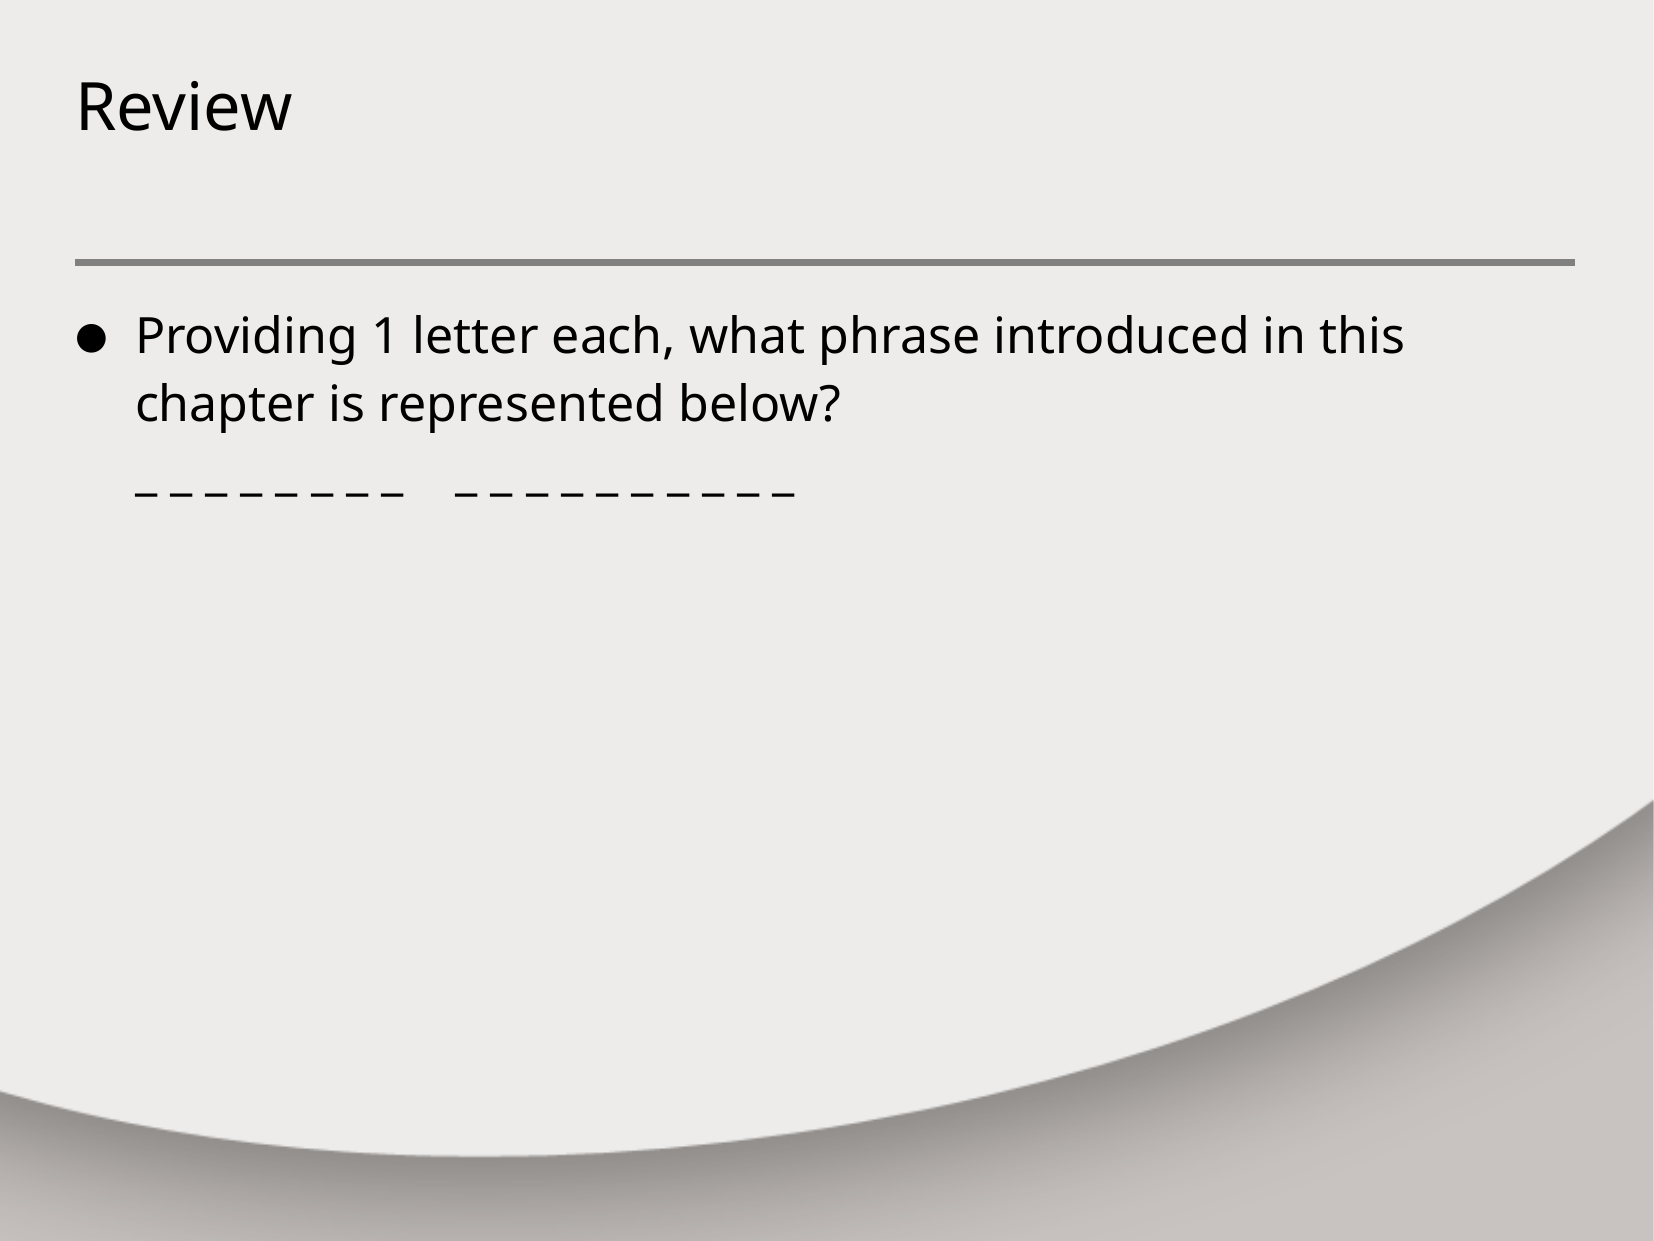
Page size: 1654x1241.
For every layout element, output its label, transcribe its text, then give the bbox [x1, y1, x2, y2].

title Review [75, 75, 1576, 226]
list Providing 1 letter each, what phrase introduced in this chapter is represented below? _ _ _ _ _ _ _ _ _ _ _ _ _ _ _ _ _ _ [75, 300, 1576, 1163]
picture [0, 0, 1654, 1241]
